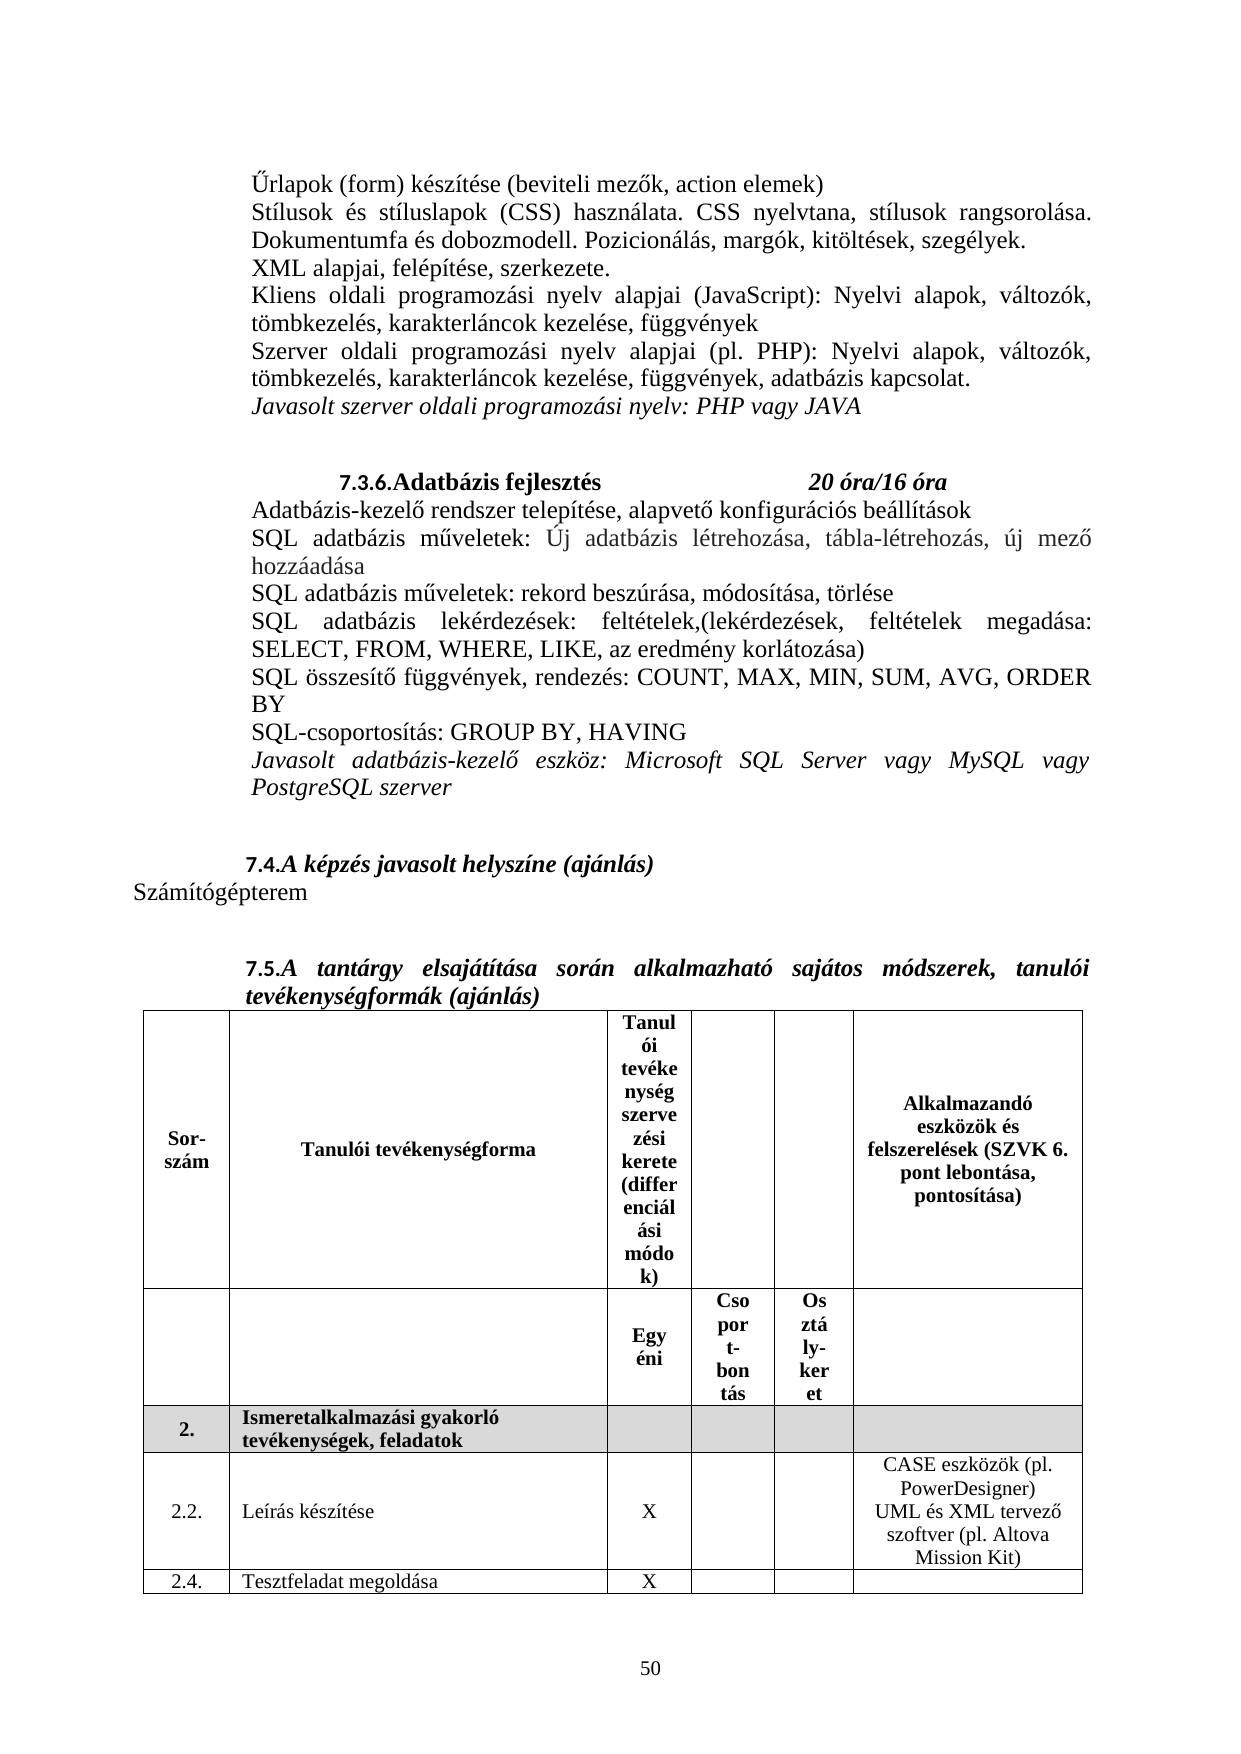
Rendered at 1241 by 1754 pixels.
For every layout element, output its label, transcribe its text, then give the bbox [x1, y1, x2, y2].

table_cell X [608, 1453, 691, 1569]
text SQL adatbázis lekérdezések: feltételek,(lekérdezések, feltételek megadása: SELECT, FROM, WHERE, LIKE, az eredmény korlátozása) [251, 607, 1093, 663]
table_header Alkalmazandó eszközök és felszerelések (SZVK 6. pont lebontása, pontosítása) [854, 1011, 1082, 1288]
text Szerver oldali programozási nyelv alapjai (pl. PHP): Nyelvi alapok, változók, tömbkezelés, karakterláncok kezelése, függvények, adatbázis kapcsolat. [251, 337, 1093, 392]
text Adatbázis-kezelő rendszer telepítése, alapvető konfigurációs beállítások [251, 496, 1093, 524]
table_header [692, 1011, 774, 1288]
text XML alapjai, felépítése, szerkezete. [251, 254, 1093, 281]
table_cell Leírás készítése [230, 1453, 607, 1569]
table_cell [775, 1453, 853, 1569]
list Adatbázis fejlesztés 20 óra/16 óra [133, 468, 1093, 496]
text Stílusok és stíluslapok (CSS) használata. CSS nyelvtana, stílusok rangsorolása. Dokumentumfa és dobozmodell. Pozicionálás, margók, kitöltések, szegélyek. [251, 198, 1093, 254]
table_cell CASE eszközök (pl. PowerDesigner) UML és XML tervező szoftver (pl. Altova Mission Kit) [854, 1453, 1082, 1569]
list A képzés javasolt helyszíne (ajánlás) [133, 850, 1093, 878]
table_cell [692, 1453, 774, 1569]
table_cell 2.4. [144, 1570, 229, 1593]
table_cell [854, 1570, 1082, 1593]
table_cell [608, 1406, 691, 1452]
table_cell Egyéni [608, 1289, 691, 1405]
table_cell Tesztfeladat megoldása [230, 1570, 607, 1593]
table_cell [230, 1289, 607, 1405]
text Számítógépterem [133, 878, 1093, 906]
table_cell 2.2. [144, 1453, 229, 1569]
table_cell [692, 1570, 774, 1593]
table_cell [775, 1406, 853, 1452]
text Javasolt adatbázis-kezelő eszköz: Microsoft SQL Server vagy MySQL vagy PostgreSQL szerver [251, 746, 1093, 801]
table_cell Csoport- bontás [692, 1289, 774, 1405]
text SQL-csoportosítás: GROUP BY, HAVING [251, 718, 1093, 746]
table_cell X [608, 1570, 691, 1593]
text SQL adatbázis műveletek: Új adatbázis létrehozása, tábla-létrehozás, új mező hozzáadása [251, 524, 1093, 579]
table_header Tanulói tevékenység szervezési kerete (differenciálási módok) [608, 1011, 691, 1288]
text SQL adatbázis műveletek: rekord beszúrása, módosítása, törlése [251, 579, 1093, 607]
table_cell Osztály- keret [775, 1289, 853, 1405]
text SQL összesítő függvények, rendezés: COUNT, MAX, MIN, SUM, AVG, ORDER BY [251, 663, 1093, 718]
table_cell [775, 1570, 853, 1593]
text Javasolt szerver oldali programozási nyelv: PHP vagy JAVA [251, 392, 1093, 420]
table_cell [692, 1406, 774, 1452]
table_cell Ismeretalkalmazási gyakorló tevékenységek, feladatok [230, 1406, 607, 1452]
table_header [775, 1011, 853, 1288]
list A tantárgy elsajátítása során alkalmazható sajátos módszerek, tanulói tevékenységformák (ajánlás) [133, 954, 1093, 1010]
table_cell 2. [144, 1406, 229, 1452]
text Űrlapok (form) készítése (beviteli mezők, action elemek) [251, 171, 1093, 198]
table_header Tanulói tevékenységforma [230, 1011, 607, 1288]
table_cell [854, 1406, 1082, 1452]
table_cell [144, 1289, 229, 1405]
table_cell [854, 1289, 1082, 1405]
table_header Sor-szám [144, 1011, 229, 1288]
text Kliens oldali programozási nyelv alapjai (JavaScript): Nyelvi alapok, változók, tömbkezelés, karakterláncok kezelése, függvények [251, 281, 1093, 337]
